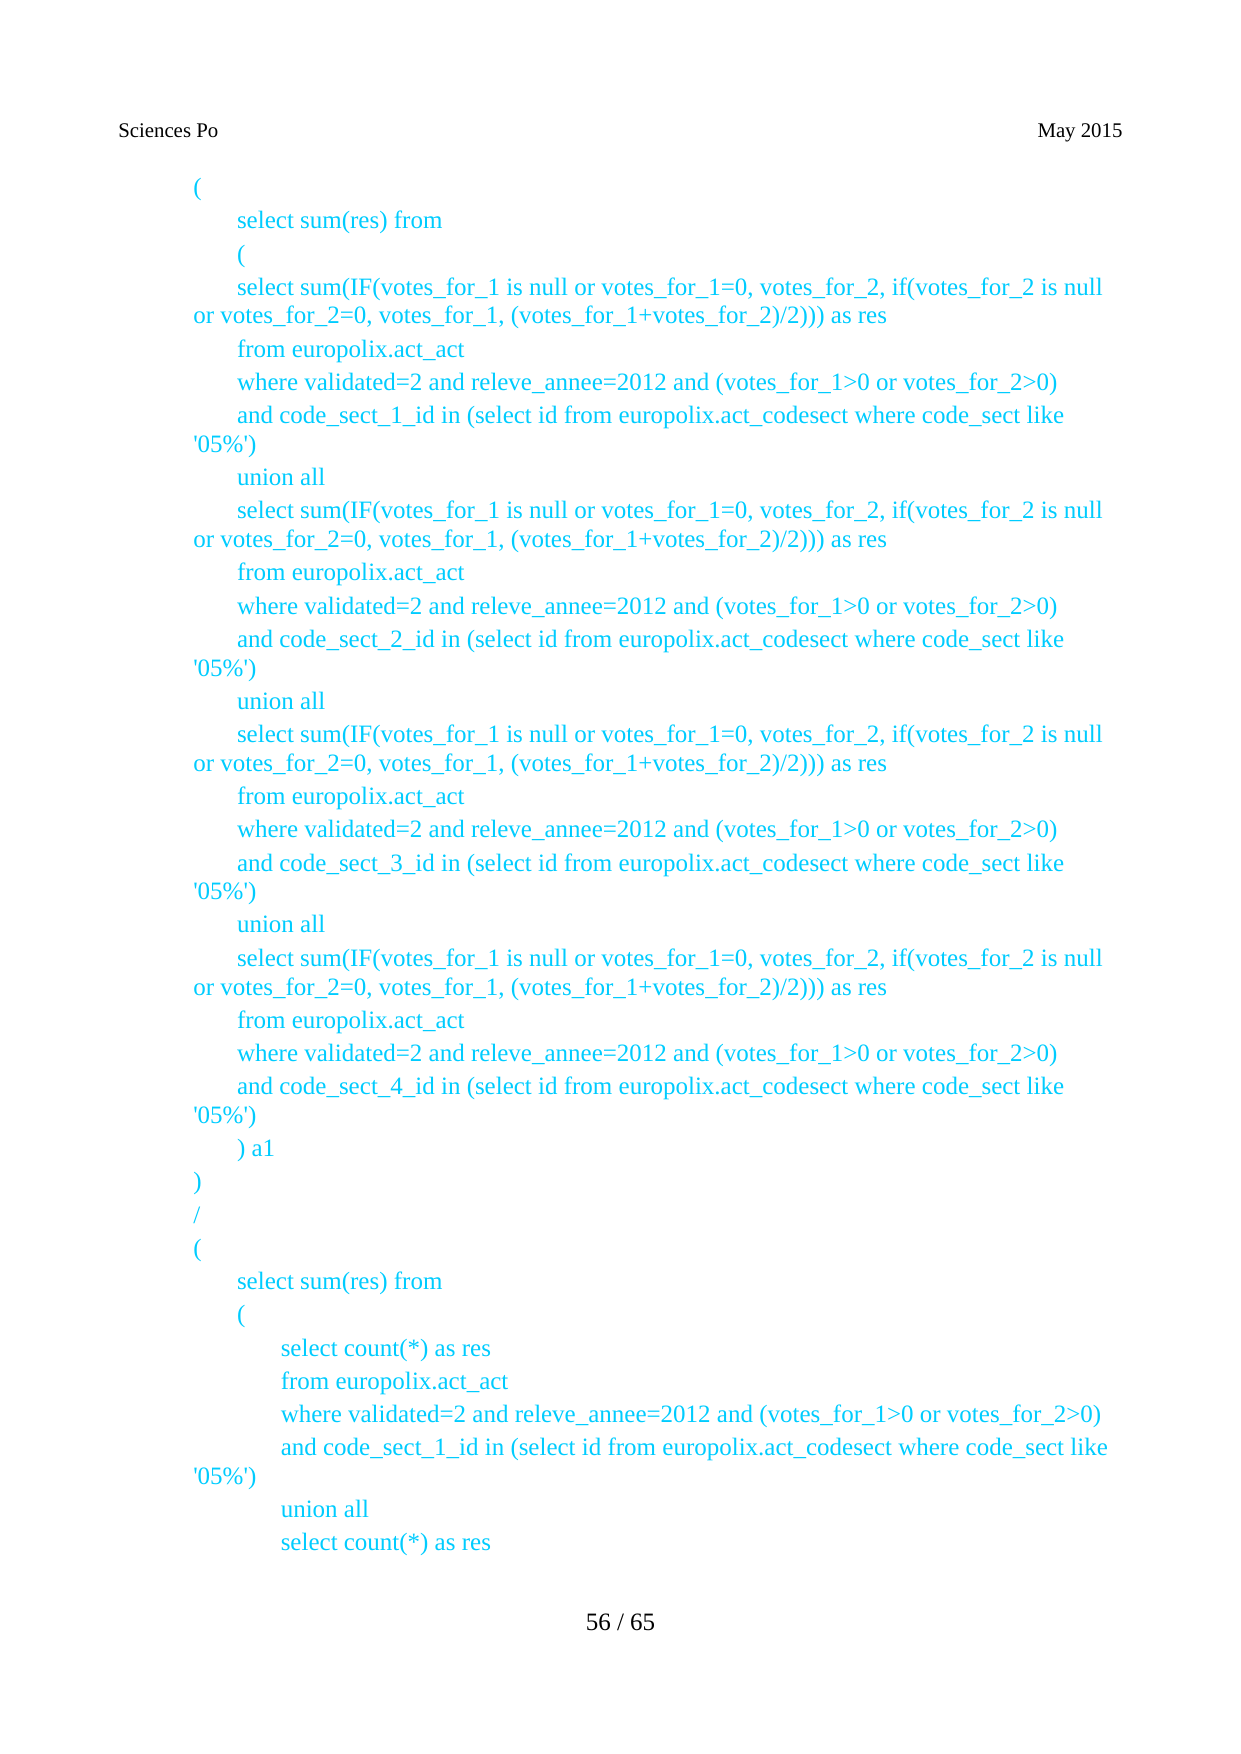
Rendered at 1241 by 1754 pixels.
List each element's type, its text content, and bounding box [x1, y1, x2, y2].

picture [1023, 1053, 1033, 1059]
text / [193, 1200, 1122, 1228]
text from europolix.act_act [193, 781, 1122, 810]
text where validated=2 and releve_annee=2012 and (votes_for_1>0 or votes_for_2>0) [193, 814, 1122, 843]
text union all [193, 686, 1122, 715]
text and code_sect_3_id in (select id from europolix.act_codesect where code_sect like '05%') [193, 848, 1122, 905]
text select sum(IF(votes_for_1 is null or votes_for_1=0, votes_for_2, if(votes_for_2 is null or votes_for_2=0, votes_for_1, (votes_for_1+votes_for_2)/2))) as res [193, 943, 1122, 1000]
text select sum(IF(votes_for_1 is null or votes_for_1=0, votes_for_2, if(votes_for_2 is null or votes_for_2=0, votes_for_1, (votes_for_1+votes_for_2)/2))) as res [193, 272, 1122, 329]
picture [844, 376, 853, 381]
text where validated=2 and releve_annee=2012 and (votes_for_1>0 or votes_for_2>0) [193, 1038, 1122, 1067]
text union all [193, 909, 1122, 938]
text and code_sect_1_id in (select id from europolix.act_codesect where code_sect like '05%') [193, 400, 1122, 458]
text ( [193, 239, 1122, 267]
picture [1023, 382, 1033, 388]
picture [1067, 1408, 1076, 1413]
text select sum(res) from [193, 1266, 1122, 1295]
text where validated=2 and releve_annee=2012 and (votes_for_1>0 or votes_for_2>0) [193, 1399, 1122, 1428]
picture [844, 1047, 853, 1052]
picture [1023, 829, 1033, 835]
text where validated=2 and releve_annee=2012 and (votes_for_1>0 or votes_for_2>0) [193, 367, 1122, 396]
text union all [193, 462, 1122, 491]
text union all [193, 1494, 1122, 1523]
text ( [193, 1233, 1122, 1262]
text from europolix.act_act [193, 1366, 1122, 1394]
picture [844, 600, 853, 605]
text from europolix.act_act [193, 557, 1122, 586]
text select sum(IF(votes_for_1 is null or votes_for_1=0, votes_for_2, if(votes_for_2 is null or votes_for_2=0, votes_for_1, (votes_for_1+votes_for_2)/2))) as res [193, 719, 1122, 777]
text and code_sect_2_id in (select id from europolix.act_codesect where code_sect like '05%') [193, 624, 1122, 681]
text and code_sect_4_id in (select id from europolix.act_codesect where code_sect like '05%') [193, 1071, 1122, 1129]
text select count(*) as res [193, 1527, 1122, 1556]
text select sum(IF(votes_for_1 is null or votes_for_1=0, votes_for_2, if(votes_for_2 is null or votes_for_2=0, votes_for_1, (votes_for_1+votes_for_2)/2))) as res [193, 496, 1122, 553]
text ) a1 [193, 1133, 1122, 1162]
text where validated=2 and releve_annee=2012 and (votes_for_1>0 or votes_for_2>0) [193, 591, 1122, 619]
picture [844, 823, 853, 828]
picture [1023, 606, 1033, 612]
text ) [193, 1166, 1122, 1195]
text select count(*) as res [193, 1333, 1122, 1361]
text ( [193, 172, 1122, 201]
text select sum(res) from [193, 205, 1122, 234]
text and code_sect_1_id in (select id from europolix.act_codesect where code_sect like '05%') [193, 1432, 1122, 1490]
text from europolix.act_act [193, 334, 1122, 363]
text ( [193, 1299, 1122, 1328]
text from europolix.act_act [193, 1005, 1122, 1033]
